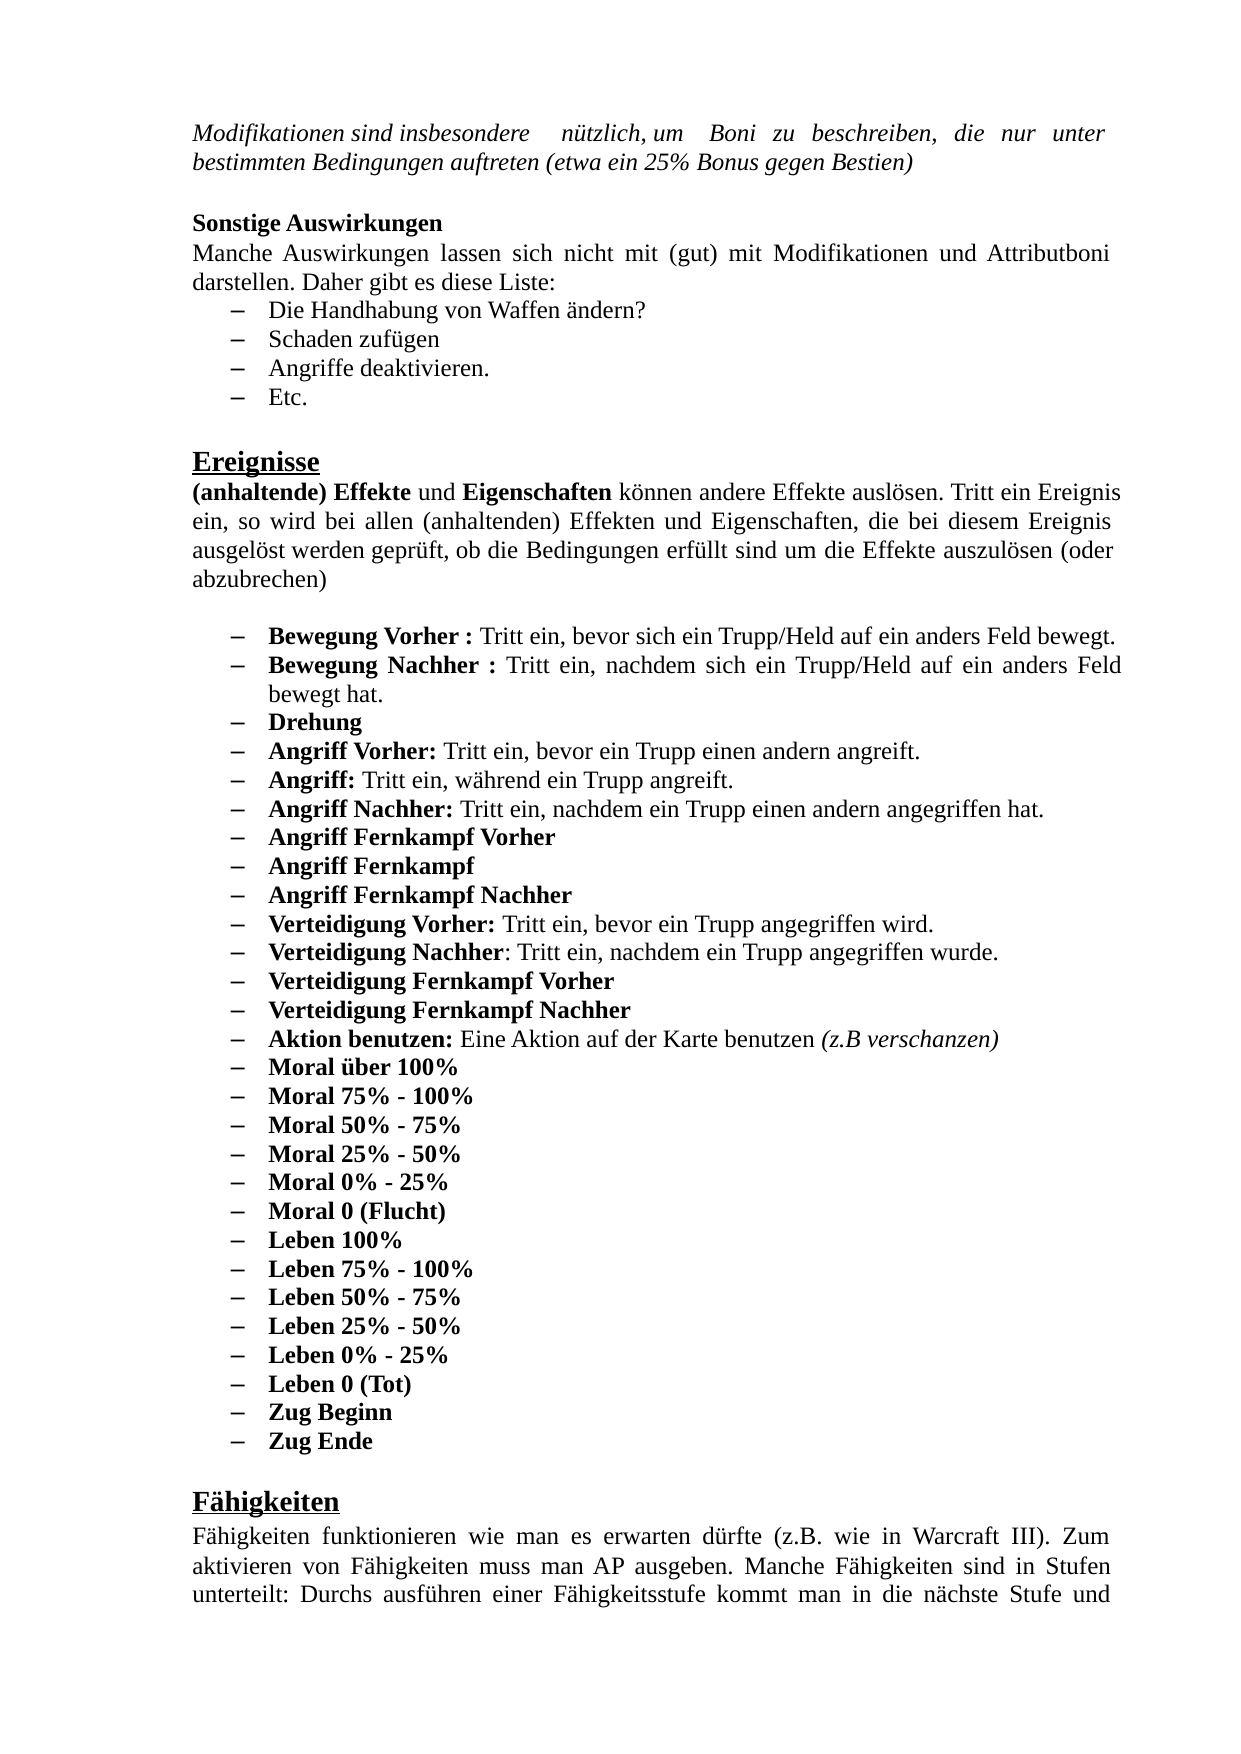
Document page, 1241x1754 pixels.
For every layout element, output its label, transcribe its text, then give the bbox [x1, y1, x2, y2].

list Bewegung Nachher : Tritt ein, nachdem sich ein Trupp/Held auf ein anders Feld bewegt hat. [231, 650, 1122, 707]
list Schaden zufügen [231, 324, 1122, 353]
list Etc. [231, 382, 1122, 410]
text Manche Auswirkungen lassen sich nicht mit (gut) mit Modifikationen und Attributboni darstellen. Daher gibt es diese Liste: [118, 238, 1122, 295]
list Angriff Fernkampf Vorher [231, 822, 1122, 851]
list Die Handhabung von Waffen ändern? [231, 295, 1122, 324]
list Leben 0 (Tot) [231, 1369, 1122, 1397]
list Zug Ende [231, 1426, 1122, 1455]
list Moral 0 (Flucht) [231, 1196, 1122, 1225]
list Zug Beginn [231, 1397, 1122, 1426]
list Angriff Vorher: Tritt ein, bevor ein Trupp einen andern angreift. [231, 736, 1122, 765]
list Moral über 100% [231, 1052, 1122, 1081]
list Aktion benutzen: Eine Aktion auf der Karte benutzen (z.B verschanzen) [231, 1024, 1122, 1052]
list Angriff Fernkampf [231, 851, 1122, 880]
list Leben 0% - 25% [231, 1340, 1122, 1369]
list Angriff Nachher: Tritt ein, nachdem ein Trupp einen andern angegriffen hat. [231, 794, 1122, 822]
list Drehung [231, 707, 1122, 736]
list Leben 100% [231, 1225, 1122, 1254]
list Bewegung Vorher : Tritt ein, bevor sich ein Trupp/Held auf ein anders Feld bewegt. [231, 621, 1122, 650]
list Leben 50% - 75% [231, 1282, 1122, 1311]
list Angriff: Tritt ein, während ein Trupp angreift. [231, 765, 1122, 794]
list Moral 25% - 50% [231, 1139, 1122, 1167]
list Moral 50% - 75% [231, 1110, 1122, 1139]
list Verteidigung Fernkampf Nachher [231, 995, 1122, 1024]
list Angriff Fernkampf Nachher [231, 880, 1122, 909]
text (anhaltende) Effekte und Eigenschaften können andere Effekte auslösen. Tritt ein Ereignis ein, so wird bei allen (anhaltenden) Effekten und Eigenschaften, die bei diesem Ereignis ausgelöst werden geprüft, ob die Bedingungen erfüllt sind um die Effekte auszulösen (oder abzubrechen) [118, 477, 1122, 592]
text Sonstige Auswirkungen [118, 204, 1122, 238]
text Modifikationen sind insbesondere nützlich, um Boni zu beschreiben, die nur unter bestimmten Bedingungen auftreten (etwa ein 25% Bonus gegen Bestien) [118, 118, 1122, 176]
text Ereignisse [118, 444, 1122, 477]
list Verteidigung Fernkampf Vorher [231, 966, 1122, 995]
text Fähigkeiten [118, 1484, 1122, 1517]
list Verteidigung Vorher: Tritt ein, bevor ein Trupp angegriffen wird. [231, 909, 1122, 937]
list Moral 0% - 25% [231, 1167, 1122, 1196]
list Verteidigung Nachher: Tritt ein, nachdem ein Trupp angegriffen wurde. [231, 937, 1122, 966]
text Fähigkeiten funktionieren wie man es erwarten dürfte (z.B. wie in Warcraft III). Zum aktivieren von Fähigkeiten muss man AP ausgeben. Manche Fähigkeiten sind in Stufen unterteilt: Durchs ausführen einer Fähigkeitsstufe kommt man in die nächste Stufe und [118, 1517, 1122, 1608]
list Leben 75% - 100% [231, 1254, 1122, 1282]
list Leben 25% - 50% [231, 1311, 1122, 1340]
list Angriffe deaktivieren. [231, 353, 1122, 382]
list Moral 75% - 100% [231, 1081, 1122, 1110]
